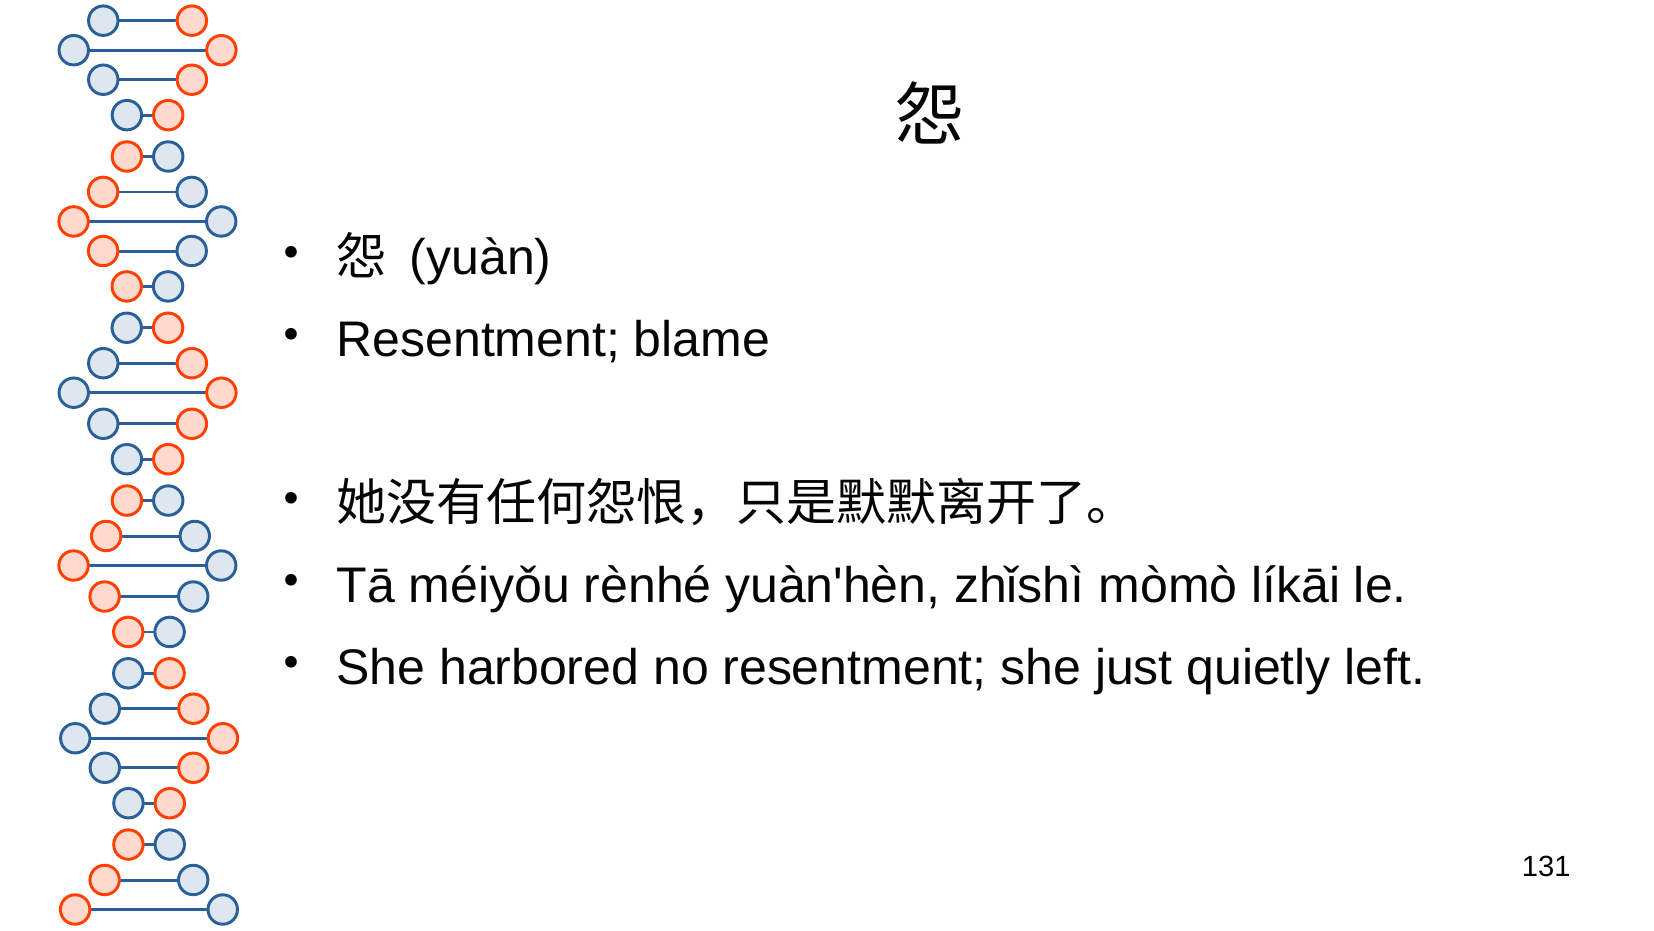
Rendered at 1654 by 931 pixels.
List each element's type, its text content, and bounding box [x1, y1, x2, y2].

list 怨 (yuàn) Resentment; blame 她没有任何怨恨，只是默默离开了。 Tā méiyǒu rènhé yuàn'hèn, zhǐshì mòmò líkāi le. She harbored no resentment; she just quietly left. [265, 224, 1595, 764]
title 怨 [265, 35, 1595, 189]
